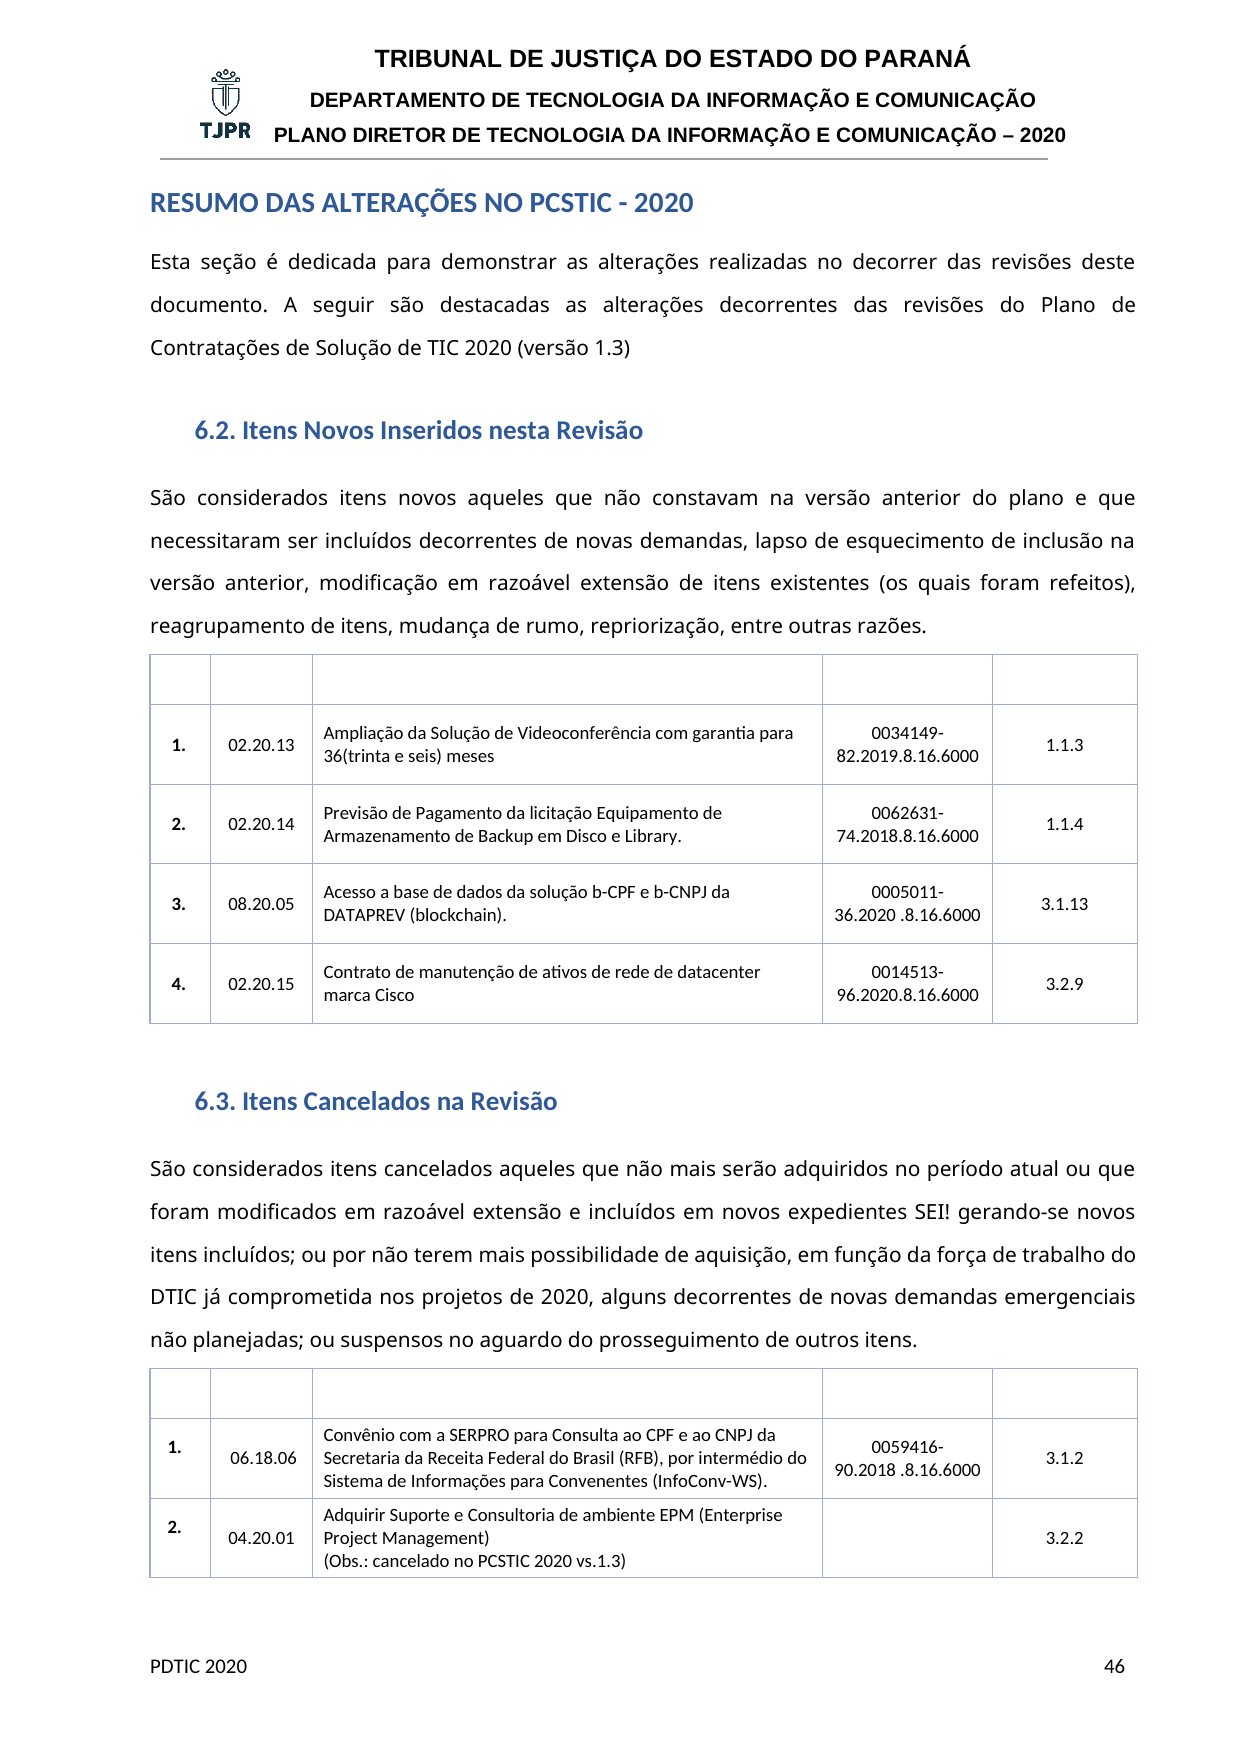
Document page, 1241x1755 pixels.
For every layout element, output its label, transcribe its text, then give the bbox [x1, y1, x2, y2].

table_header Seq. [151, 655, 210, 704]
table_cell 04.20.01 [211, 1499, 312, 1577]
table_cell [151, 705, 210, 783]
table_cell Ampliação da Solução de Videoconferência com garantia para 36(trinta e seis) meses [313, 705, 822, 783]
table_cell [151, 1419, 210, 1497]
table_cell 1.1.3 [993, 705, 1137, 783]
table_header Título do Item Alterado [313, 655, 822, 704]
table_cell 3.2.2 [993, 1499, 1137, 1577]
table_cell 02.20.15 [211, 944, 312, 1023]
table_cell 0014513-96.2020.8.16.6000 [823, 944, 992, 1023]
table_header Ação [211, 655, 312, 704]
table_cell 3.1.13 [993, 864, 1137, 943]
table_cell [151, 864, 210, 943]
subtitle RESUMO DAS ALTERAÇÕES NO PCSTIC - 2020 [150, 184, 1137, 220]
table_cell 0034149-82.2019.8.16.6000 [823, 705, 992, 783]
table_cell [151, 1499, 210, 1577]
table_cell Contrato de manutenção de ativos de rede de datacenter marca Cisco [313, 944, 822, 1023]
table_cell [823, 1499, 992, 1577]
table_cell 0005011-36.2020 .8.16.6000 [823, 864, 992, 943]
table_header Seq. [151, 1369, 210, 1418]
table_cell 3.1.2 [993, 1419, 1137, 1497]
table_cell 0059416-90.2018 .8.16.6000 [823, 1419, 992, 1497]
subtitle Itens Cancelados na Revisão [194, 1084, 1137, 1117]
table_header Número SEI [823, 655, 992, 704]
text São considerados itens cancelados aqueles que não mais serão adquiridos no período atual ou que foram modificados em razoável extensão e incluídos em novos expedientes SEI! gerando-se novos itens incluídos; ou por não terem mais possibilidade de aquisição, em função da força de trabalho do DTIC já comprometida nos projetos de 2020, alguns decorrentes de novas demandas emergenciais não planejadas; ou suspensos no aguardo do prosseguimento de outros itens. [150, 1154, 1137, 1353]
text São considerados itens novos aqueles que não constavam na versão anterior do plano e que necessitaram ser incluídos decorrentes de novas demandas, lapso de esquecimento de inclusão na versão anterior, modificação em razoável extensão de itens existentes (os quais foram refeitos), reagrupamento de itens, mudança de rumo, repriorização, entre outras razões. [150, 483, 1137, 639]
table_header Ação [211, 1369, 312, 1418]
table_cell 08.20.05 [211, 864, 312, 943]
table_cell 3.2.9 [993, 944, 1137, 1023]
table_cell 0062631-74.2018.8.16.6000 [823, 785, 992, 863]
table_cell [151, 944, 210, 1023]
table_header Item do PCSTIC 2020 vs.1.3 [993, 655, 1137, 704]
subtitle Itens Novos Inseridos nesta Revisão [194, 413, 1137, 446]
table_header Título do Item Alterado [313, 1369, 822, 1418]
text Esta seção é dedicada para demonstrar as alterações realizadas no decorrer das revisões deste documento. A seguir são destacadas as alterações decorrentes das revisões do Plano de Contratações de Solução de TIC 2020 (versão 1.3) [150, 247, 1137, 361]
table_header Número SEI [823, 1369, 992, 1418]
table_header Item do PCSTIC 2020 vs.1.3 [993, 1369, 1137, 1418]
table_cell 02.20.14 [211, 785, 312, 863]
table_cell Adquirir Suporte e Consultoria de ambiente EPM (Enterprise Project Management) (Obs.: cancelado no PCSTIC 2020 vs.1.3) [313, 1499, 822, 1577]
table_cell 02.20.13 [211, 705, 312, 783]
table_cell [151, 785, 210, 863]
table_cell Previsão de Pagamento da licitação Equipamento de Armazenamento de Backup em Disco e Library. [313, 785, 822, 863]
table_cell Convênio com a SERPRO para Consulta ao CPF e ao CNPJ da Secretaria da Receita Federal do Brasil (RFB), por intermédio do Sistema de Informações para Convenentes (InfoConv-WS). [313, 1419, 822, 1497]
table_cell Acesso a base de dados da solução b-CPF e b-CNPJ da DATAPREV (blockchain). [313, 864, 822, 943]
table_cell 06.18.06 [211, 1419, 312, 1497]
table_cell 1.1.4 [993, 785, 1137, 863]
